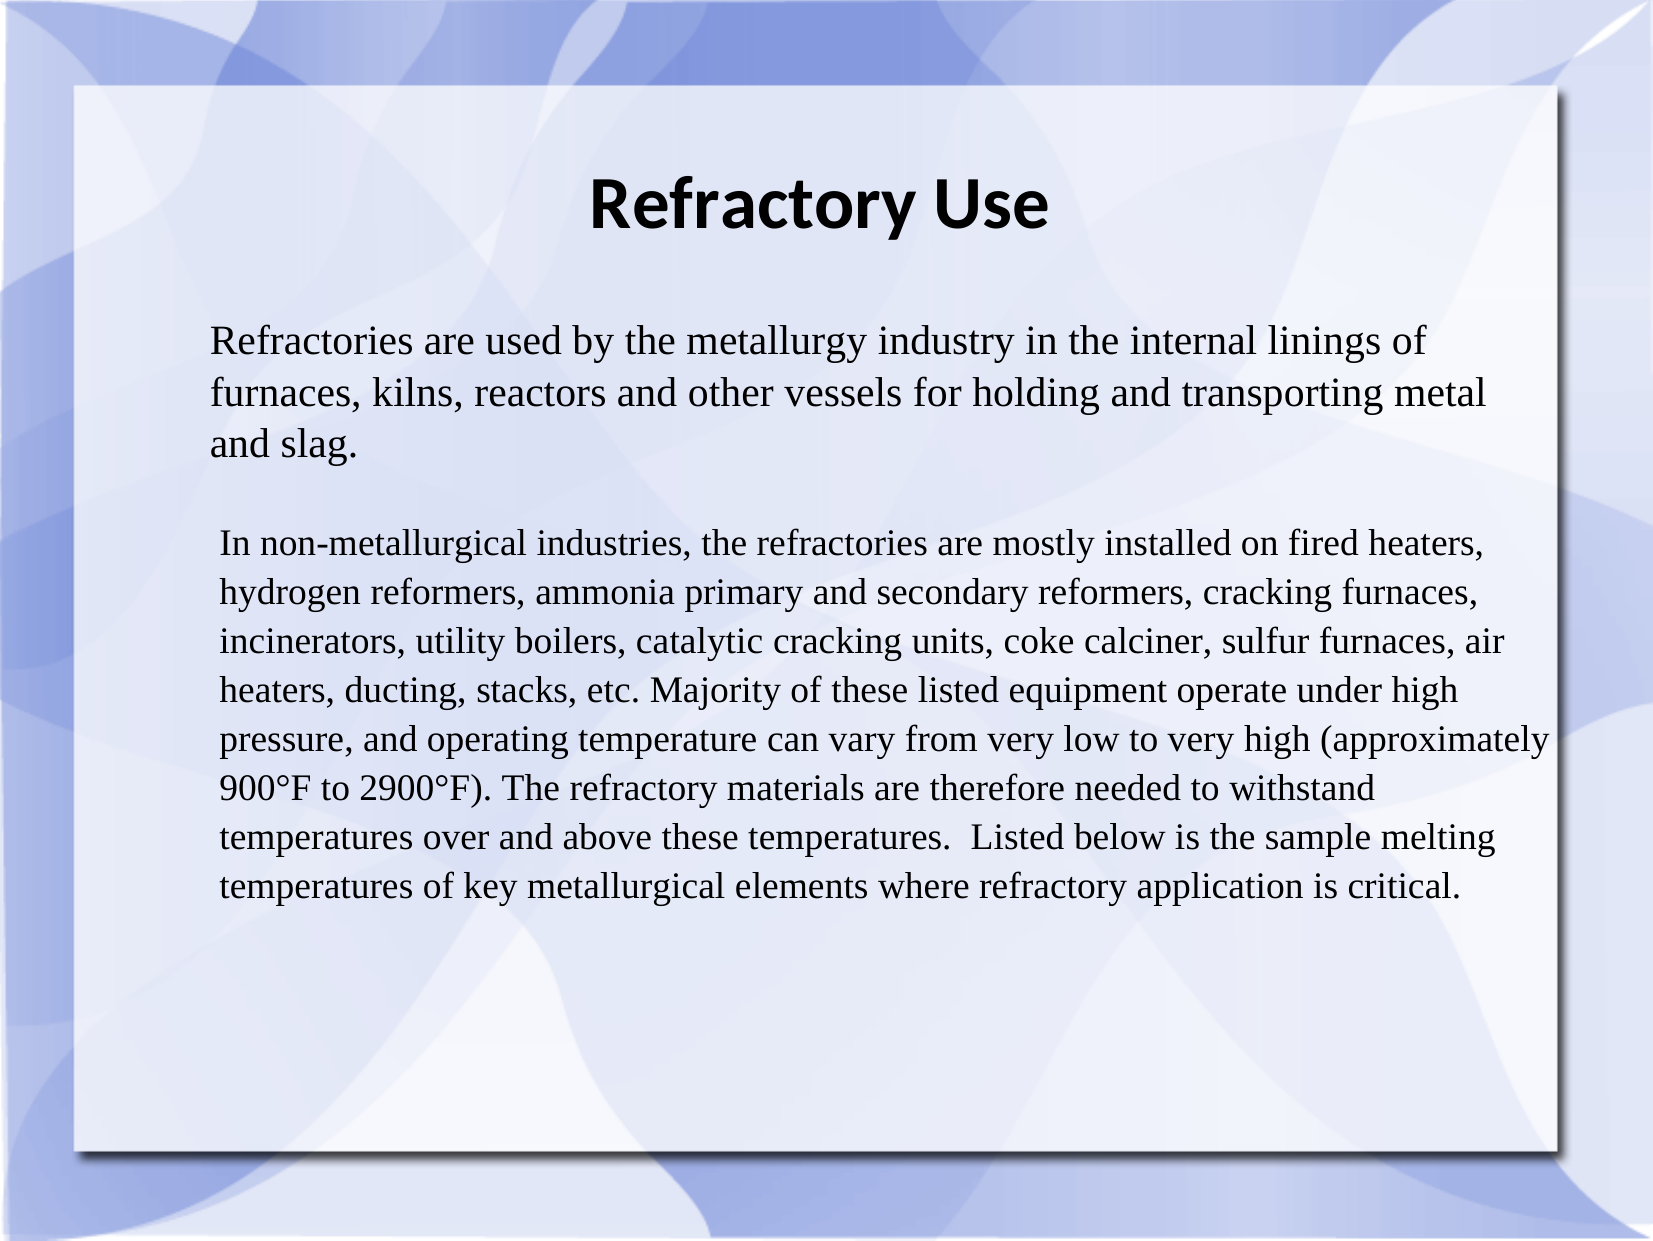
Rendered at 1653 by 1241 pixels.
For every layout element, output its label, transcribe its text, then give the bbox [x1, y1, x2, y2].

list Refractories are used by the metallurgy industry in the internal linings of furnaces, kilns, reactors and other vessels for holding and transporting metal and slag. In non-metallurgical industries, the refractories are mostly installed on fired heaters, hydrogen reformers, ammonia primary and secondary reformers, cracking furnaces, incinerators, utility boilers, catalytic cracking units, coke calciner, sulfur furnaces, air heaters, ducting, stacks, etc. Majority of these listed equipment operate under high pressure, and operating temperature can vary from very low to very high (approximately 900°F to 2900°F). The refractory materials are therefore needed to withstand temperatures over and above these temperatures. Listed below is the sample melting temperatures of key metallurgical elements where refractory application is critical. [209, 300, 1560, 1230]
title Refractory Use [230, 112, 1411, 300]
picture [0, 0, 1653, 1241]
